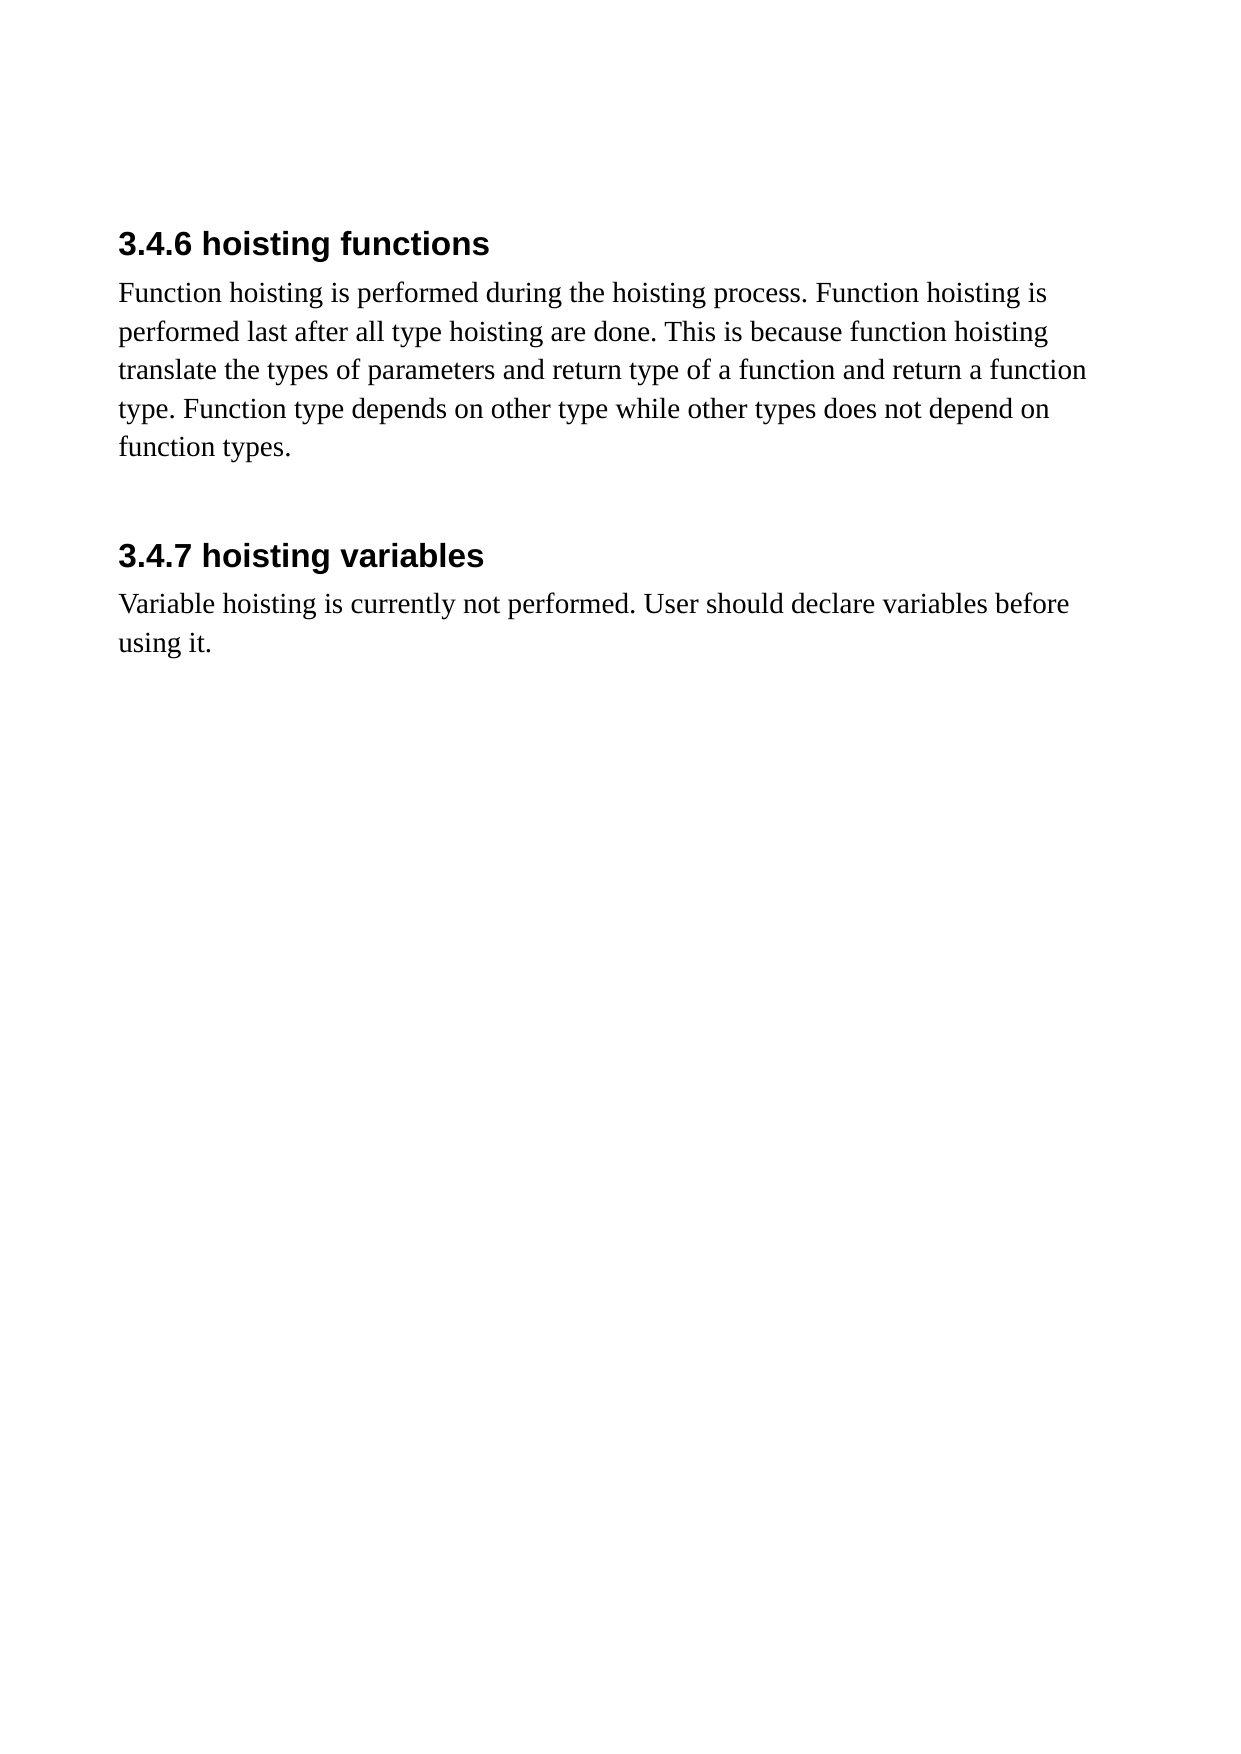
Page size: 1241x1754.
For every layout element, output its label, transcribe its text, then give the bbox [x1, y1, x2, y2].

subtitle 3.4.6 hoisting functions [118, 224, 1122, 263]
subtitle 3.4.7 hoisting variables [118, 536, 1122, 574]
text Function hoisting is performed during the hoisting process. Function hoisting is performed last after all type hoisting are done. This is because function hoisting translate the types of parameters and return type of a function and return a function type. Function type depends on other type while other types does not depend on function types. [118, 275, 1122, 463]
text Variable hoisting is currently not performed. User should declare variables before using it. [118, 587, 1122, 659]
